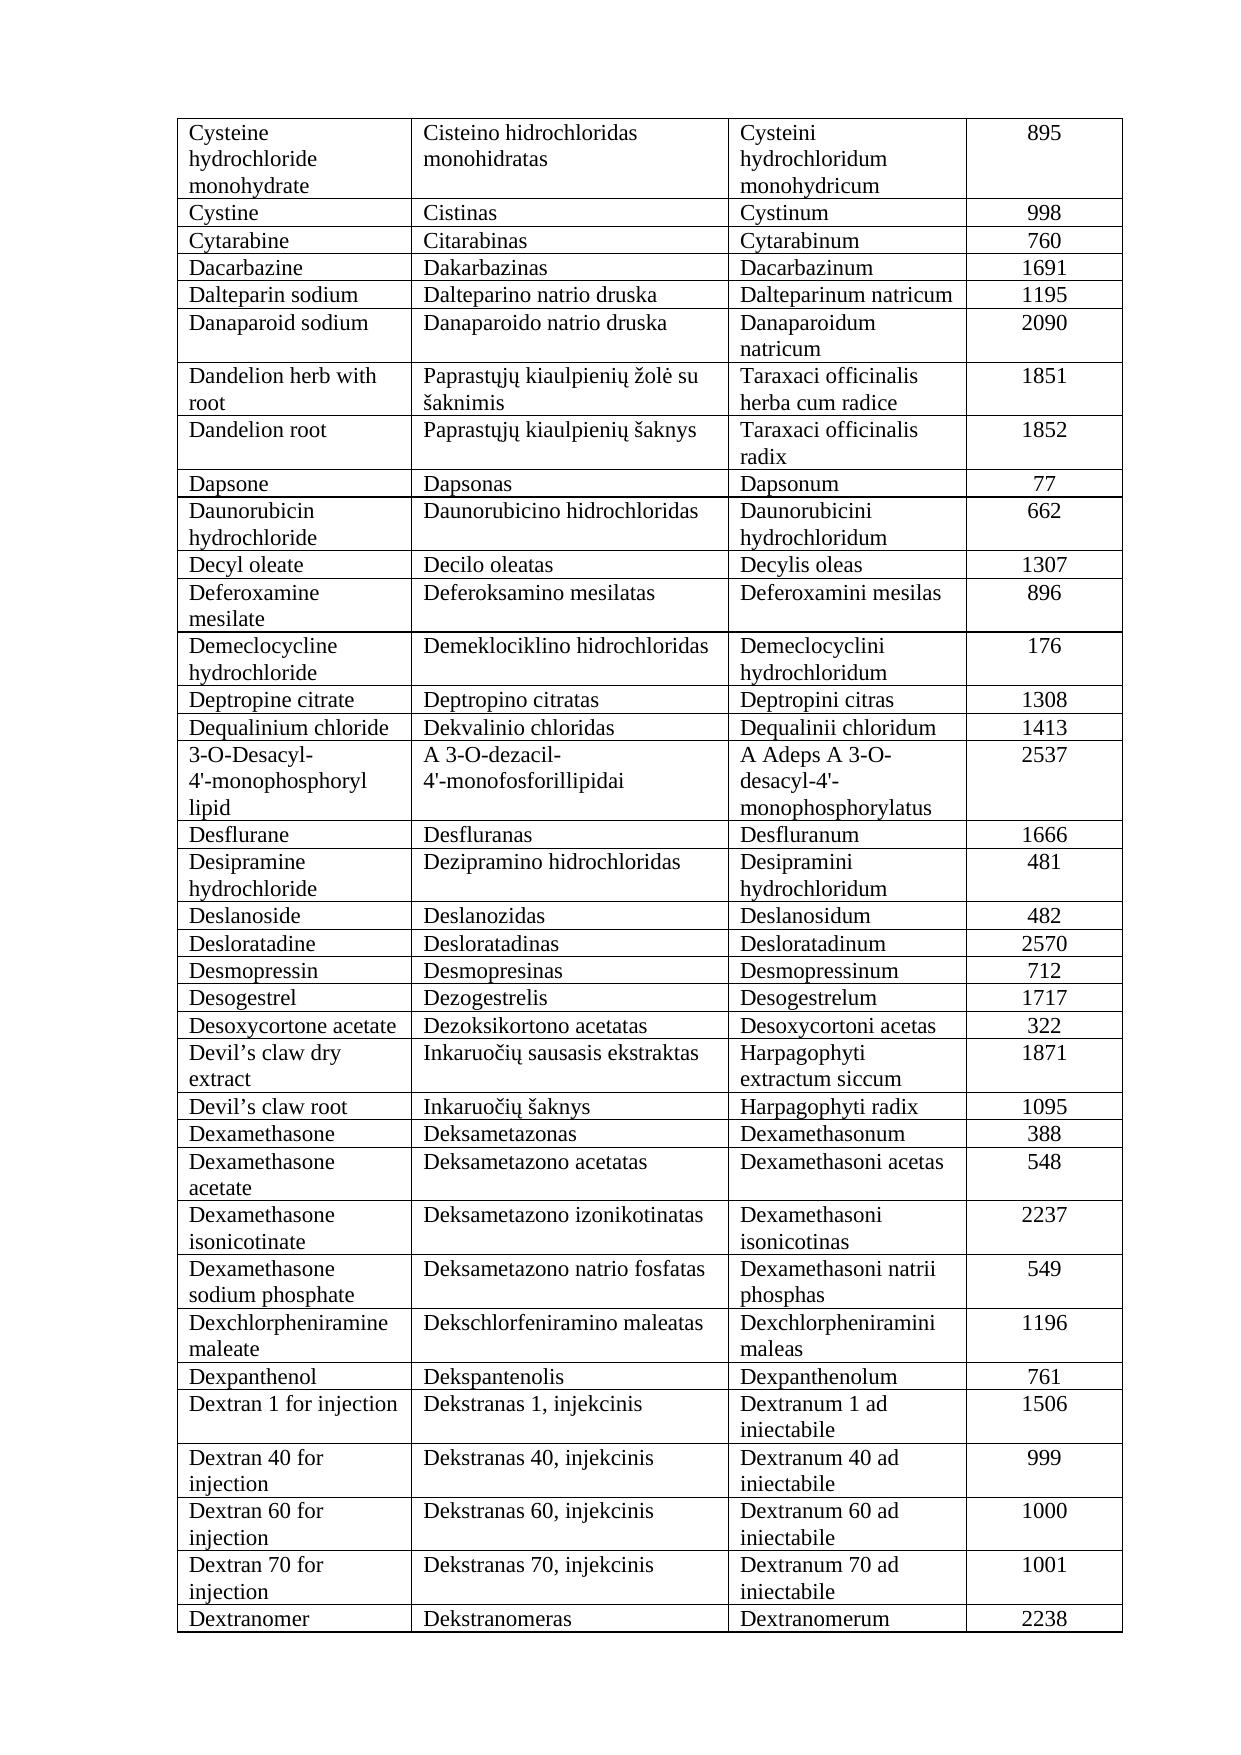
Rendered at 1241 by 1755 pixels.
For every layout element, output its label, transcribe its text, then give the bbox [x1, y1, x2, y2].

table_cell Cisteino hidrochloridas monohidratas [412, 119, 728, 198]
table_cell Deptropine citrate [178, 686, 411, 712]
table_cell Devil’s claw dry extract [178, 1039, 411, 1092]
table_cell Danaparoido natrio druska [412, 309, 728, 362]
table_cell Desloratadinas [412, 930, 728, 956]
table_cell Dacarbazinum [729, 254, 966, 280]
table_cell Daunorubicin hydrochloride [178, 498, 411, 550]
table_cell Desogestrelum [729, 984, 966, 1011]
table_cell Dexamethasoni acetas [729, 1148, 966, 1200]
table_cell Desmopresinas [412, 957, 728, 983]
table_cell 1307 [967, 551, 1122, 578]
table_cell Deslanozidas [412, 902, 728, 928]
table_cell Dalteparino natrio druska [412, 281, 728, 308]
table_cell Cysteine hydrochloride monohydrate [178, 119, 411, 198]
table_cell 1717 [967, 984, 1122, 1011]
table_cell 896 [967, 579, 1122, 631]
table_cell Dapsone [178, 470, 411, 496]
table_cell Dexamethasoni natrii phosphas [729, 1255, 966, 1308]
table_cell 1506 [967, 1390, 1122, 1443]
table_cell Demeclocyclini hydrochloridum [729, 633, 966, 685]
table_cell Dexchlorpheniramini maleas [729, 1309, 966, 1362]
table_cell 998 [967, 199, 1122, 226]
table_cell Desloratadinum [729, 930, 966, 956]
table_cell 712 [967, 957, 1122, 983]
table_cell 482 [967, 902, 1122, 928]
table_cell Dextranomer [178, 1605, 411, 1631]
table_cell Dexpanthenolum [729, 1363, 966, 1389]
table_cell Deslanoside [178, 902, 411, 928]
table_cell 760 [967, 227, 1122, 253]
table_cell Dekstranas 70, injekcinis [412, 1551, 728, 1604]
table_cell Desipramini hydrochloridum [729, 849, 966, 901]
table_cell Dexamethasonum [729, 1120, 966, 1147]
table_cell Dextranomerum [729, 1605, 966, 1631]
table_cell Harpagophyti extractum siccum [729, 1039, 966, 1092]
table_cell Deptropino citratas [412, 686, 728, 712]
table_cell Cytarabine [178, 227, 411, 253]
table_cell Dexamethasone [178, 1120, 411, 1147]
table_cell Dezipramino hidrochloridas [412, 849, 728, 901]
table_cell Dacarbazine [178, 254, 411, 280]
table_cell 1001 [967, 1551, 1122, 1604]
table_cell Desoxycortone acetate [178, 1012, 411, 1038]
table_cell 1851 [967, 363, 1122, 415]
table_cell Deferoksamino mesilatas [412, 579, 728, 631]
table_cell Dekstranas 40, injekcinis [412, 1444, 728, 1497]
table_cell Taraxaci officinalis radix [729, 416, 966, 469]
table_cell Dexamethasone acetate [178, 1148, 411, 1200]
table_cell Dapsonas [412, 470, 728, 496]
table_cell A Adeps A 3-O-desacyl-4'-monophosphorylatus [729, 741, 966, 820]
table_cell Dekstranomeras [412, 1605, 728, 1631]
table_cell Dextran 60 for injection [178, 1498, 411, 1550]
table_cell 388 [967, 1120, 1122, 1147]
table_cell Taraxaci officinalis herba cum radice [729, 363, 966, 415]
table_cell Paprastųjų kiaulpienių žolė su šaknimis [412, 363, 728, 415]
table_cell Dandelion herb with root [178, 363, 411, 415]
table_cell Dezogestrelis [412, 984, 728, 1011]
table_cell Cysteini hydrochloridum monohydricum [729, 119, 966, 198]
table_cell Decyl oleate [178, 551, 411, 578]
table_cell A 3-O-dezacil- 4'-monofosforillipidai [412, 741, 728, 820]
table_cell Dalteparinum natricum [729, 281, 966, 308]
table_cell Deksametazono acetatas [412, 1148, 728, 1200]
table_cell Inkaruočių šaknys [412, 1093, 728, 1119]
table_cell Dextran 40 for injection [178, 1444, 411, 1497]
table_cell Dexamethasoni isonicotinas [729, 1201, 966, 1254]
table_cell 1691 [967, 254, 1122, 280]
table_cell Daunorubicino hidrochloridas [412, 498, 728, 550]
table_cell Decilo oleatas [412, 551, 728, 578]
table_cell 481 [967, 849, 1122, 901]
table_cell 176 [967, 633, 1122, 685]
table_cell Cytarabinum [729, 227, 966, 253]
table_cell 1666 [967, 821, 1122, 847]
table_cell Dextranum 60 ad iniectabile [729, 1498, 966, 1550]
table_cell 3-O-Desacyl- 4'-monophosphoryl lipid [178, 741, 411, 820]
table_cell Dequalinii chloridum [729, 714, 966, 740]
table_cell Cystinum [729, 199, 966, 226]
table_cell 1308 [967, 686, 1122, 712]
table_cell 1095 [967, 1093, 1122, 1119]
table_cell Deferoxamine mesilate [178, 579, 411, 631]
table_cell 1000 [967, 1498, 1122, 1550]
table_cell Deksametazonas [412, 1120, 728, 1147]
table_cell 662 [967, 498, 1122, 550]
table_cell 2537 [967, 741, 1122, 820]
table_cell Desogestrel [178, 984, 411, 1011]
table_cell 549 [967, 1255, 1122, 1308]
table_cell Demeklociklino hidrochloridas [412, 633, 728, 685]
table_cell Desipramine hydrochloride [178, 849, 411, 901]
table_cell Desmopressinum [729, 957, 966, 983]
table_cell 548 [967, 1148, 1122, 1200]
table_cell Paprastųjų kiaulpienių šaknys [412, 416, 728, 469]
table_cell Desfluranum [729, 821, 966, 847]
table_cell Dapsonum [729, 470, 966, 496]
table_cell Inkaruočių sausasis ekstraktas [412, 1039, 728, 1092]
table_cell 1852 [967, 416, 1122, 469]
table_cell Dandelion root [178, 416, 411, 469]
table_cell Dextranum 40 ad iniectabile [729, 1444, 966, 1497]
table_cell Dexchlorpheniramine maleate [178, 1309, 411, 1362]
table_cell Dextranum 1 ad iniectabile [729, 1390, 966, 1443]
table_cell Deptropini citras [729, 686, 966, 712]
table_cell Dekvalinio chloridas [412, 714, 728, 740]
table_cell Cistinas [412, 199, 728, 226]
table_cell Dequalinium chloride [178, 714, 411, 740]
table_cell Danaparoidum natricum [729, 309, 966, 362]
table_cell 895 [967, 119, 1122, 198]
table_cell Dakarbazinas [412, 254, 728, 280]
table_cell Desfluranas [412, 821, 728, 847]
table_cell Dekstranas 60, injekcinis [412, 1498, 728, 1550]
table_cell Dekschlorfeniramino maleatas [412, 1309, 728, 1362]
table_cell 1195 [967, 281, 1122, 308]
table_cell Deslanosidum [729, 902, 966, 928]
table_cell Desmopressin [178, 957, 411, 983]
table_cell Desoxycortoni acetas [729, 1012, 966, 1038]
table_cell Dezoksikortono acetatas [412, 1012, 728, 1038]
table_cell Dextranum 70 ad iniectabile [729, 1551, 966, 1604]
table_cell 1413 [967, 714, 1122, 740]
table_cell 2238 [967, 1605, 1122, 1631]
table_cell Dalteparin sodium [178, 281, 411, 308]
table_cell Dekstranas 1, injekcinis [412, 1390, 728, 1443]
table_cell Dextran 1 for injection [178, 1390, 411, 1443]
table_cell Deferoxamini mesilas [729, 579, 966, 631]
table_cell Desflurane [178, 821, 411, 847]
table_cell Dexpanthenol [178, 1363, 411, 1389]
table_cell Dextran 70 for injection [178, 1551, 411, 1604]
table_cell 999 [967, 1444, 1122, 1497]
table_cell Deksametazono izonikotinatas [412, 1201, 728, 1254]
table_cell Dexamethasone isonicotinate [178, 1201, 411, 1254]
table_cell 2570 [967, 930, 1122, 956]
table_cell 2237 [967, 1201, 1122, 1254]
table_cell 761 [967, 1363, 1122, 1389]
table_cell Deksametazono natrio fosfatas [412, 1255, 728, 1308]
table_cell Harpagophyti radix [729, 1093, 966, 1119]
table_cell Demeclocycline hydrochloride [178, 633, 411, 685]
table_cell Cystine [178, 199, 411, 226]
table_cell Devil’s claw root [178, 1093, 411, 1119]
table_cell 1871 [967, 1039, 1122, 1092]
table_cell Citarabinas [412, 227, 728, 253]
table_cell 322 [967, 1012, 1122, 1038]
table_cell 77 [967, 470, 1122, 496]
table_cell Danaparoid sodium [178, 309, 411, 362]
table_cell Decylis oleas [729, 551, 966, 578]
table_cell Dexamethasone sodium phosphate [178, 1255, 411, 1308]
table_cell Desloratadine [178, 930, 411, 956]
table_cell Daunorubicini hydrochloridum [729, 498, 966, 550]
table_cell Dekspantenolis [412, 1363, 728, 1389]
table_cell 2090 [967, 309, 1122, 362]
table_cell 1196 [967, 1309, 1122, 1362]
